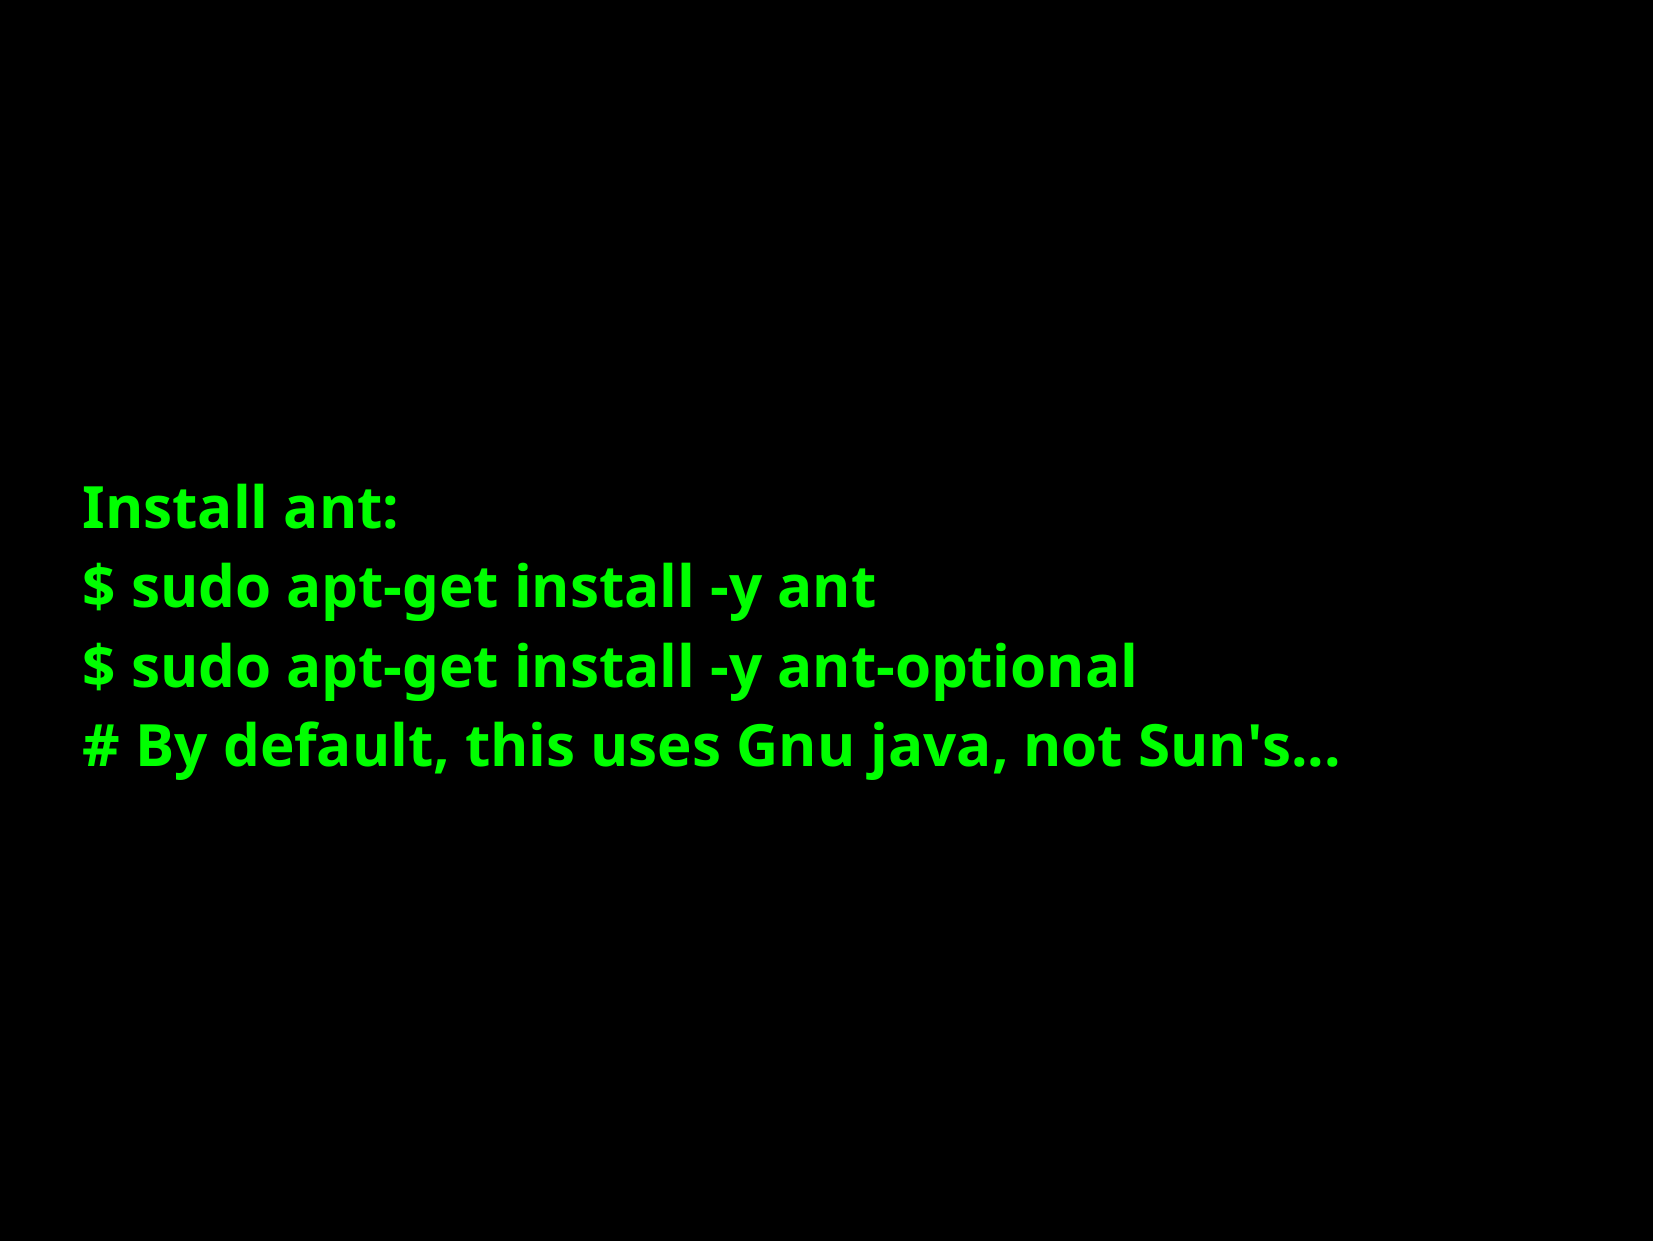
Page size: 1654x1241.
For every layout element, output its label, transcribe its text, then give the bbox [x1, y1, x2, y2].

title Install ant: $ sudo apt-get install -y ant $ sudo apt-get install -y ant-optional # By default, this uses Gnu java, not Sun's... [82, 49, 1571, 1201]
